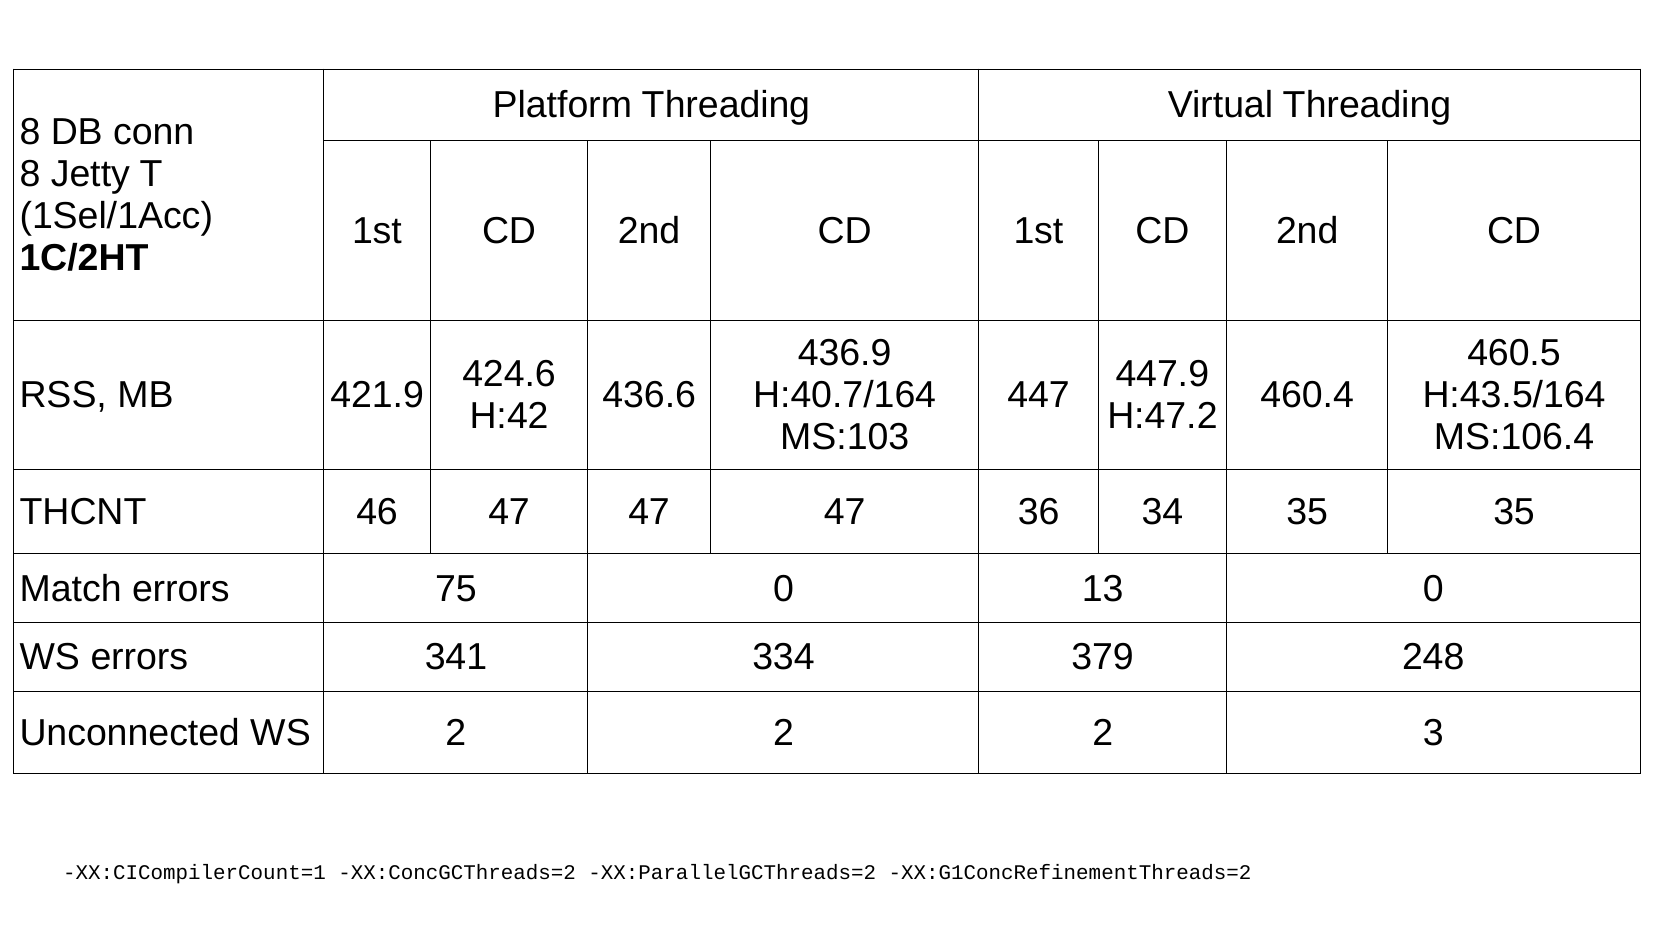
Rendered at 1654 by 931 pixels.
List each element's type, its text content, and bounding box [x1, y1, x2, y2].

table_cell 47 [431, 470, 587, 553]
table_cell 35 [1227, 470, 1387, 553]
table_cell 36 [979, 470, 1098, 553]
table_cell 1st [324, 141, 430, 320]
table_cell Unconnected WS [14, 692, 323, 773]
table_header 8 DB conn 8 Jetty T (1Sel/1Acc) 1C/2HT [14, 70, 323, 320]
table_cell 436.9 H:40.7/164 MS:103 [711, 321, 978, 469]
table_cell 34 [1099, 470, 1226, 553]
table_cell 1st [979, 141, 1098, 320]
table_cell 2nd [1227, 141, 1387, 320]
table_cell 436.6 [588, 321, 710, 469]
table_cell RSS, MB [14, 321, 323, 469]
table_cell 35 [1388, 470, 1640, 553]
table_cell 2 [588, 692, 978, 773]
table_cell 421.9 [324, 321, 430, 469]
table_cell 341 [324, 623, 587, 691]
table_header Platform Threading [324, 70, 978, 140]
table_cell 0 [1227, 554, 1640, 622]
table_cell 2 [979, 692, 1226, 773]
table_cell 3 [1227, 692, 1640, 773]
table_cell CD [711, 141, 978, 320]
table_cell 460.5 H:43.5/164 MS:106.4 [1388, 321, 1640, 469]
table_cell 0 [588, 554, 978, 622]
table_cell 47 [711, 470, 978, 553]
table_cell 13 [979, 554, 1226, 622]
table_cell 379 [979, 623, 1226, 691]
table_cell 424.6 H:42 [431, 321, 587, 469]
text_box -XX:CICompilerCount=1 -XX:ConcGCThreads=2 -XX:ParallelGCThreads=2 -XX:G1ConcRefinementThreads=2 [48, 854, 1296, 905]
table_cell 460.4 [1227, 321, 1387, 469]
table_cell CD [431, 141, 587, 320]
table_cell 46 [324, 470, 430, 553]
table_cell 2 [324, 692, 587, 773]
table_cell 75 [324, 554, 587, 622]
table_cell Match errors [14, 554, 323, 622]
table_header Virtual Threading [979, 70, 1640, 140]
table_cell 47 [588, 470, 710, 553]
table_cell WS errors [14, 623, 323, 691]
table_cell CD [1099, 141, 1226, 320]
table_cell THCNT [14, 470, 323, 553]
table_cell 248 [1227, 623, 1640, 691]
table_cell 334 [588, 623, 978, 691]
table_cell 2nd [588, 141, 710, 320]
table_cell CD [1388, 141, 1640, 320]
table_cell 447.9 H:47.2 [1099, 321, 1226, 469]
table_cell 447 [979, 321, 1098, 469]
